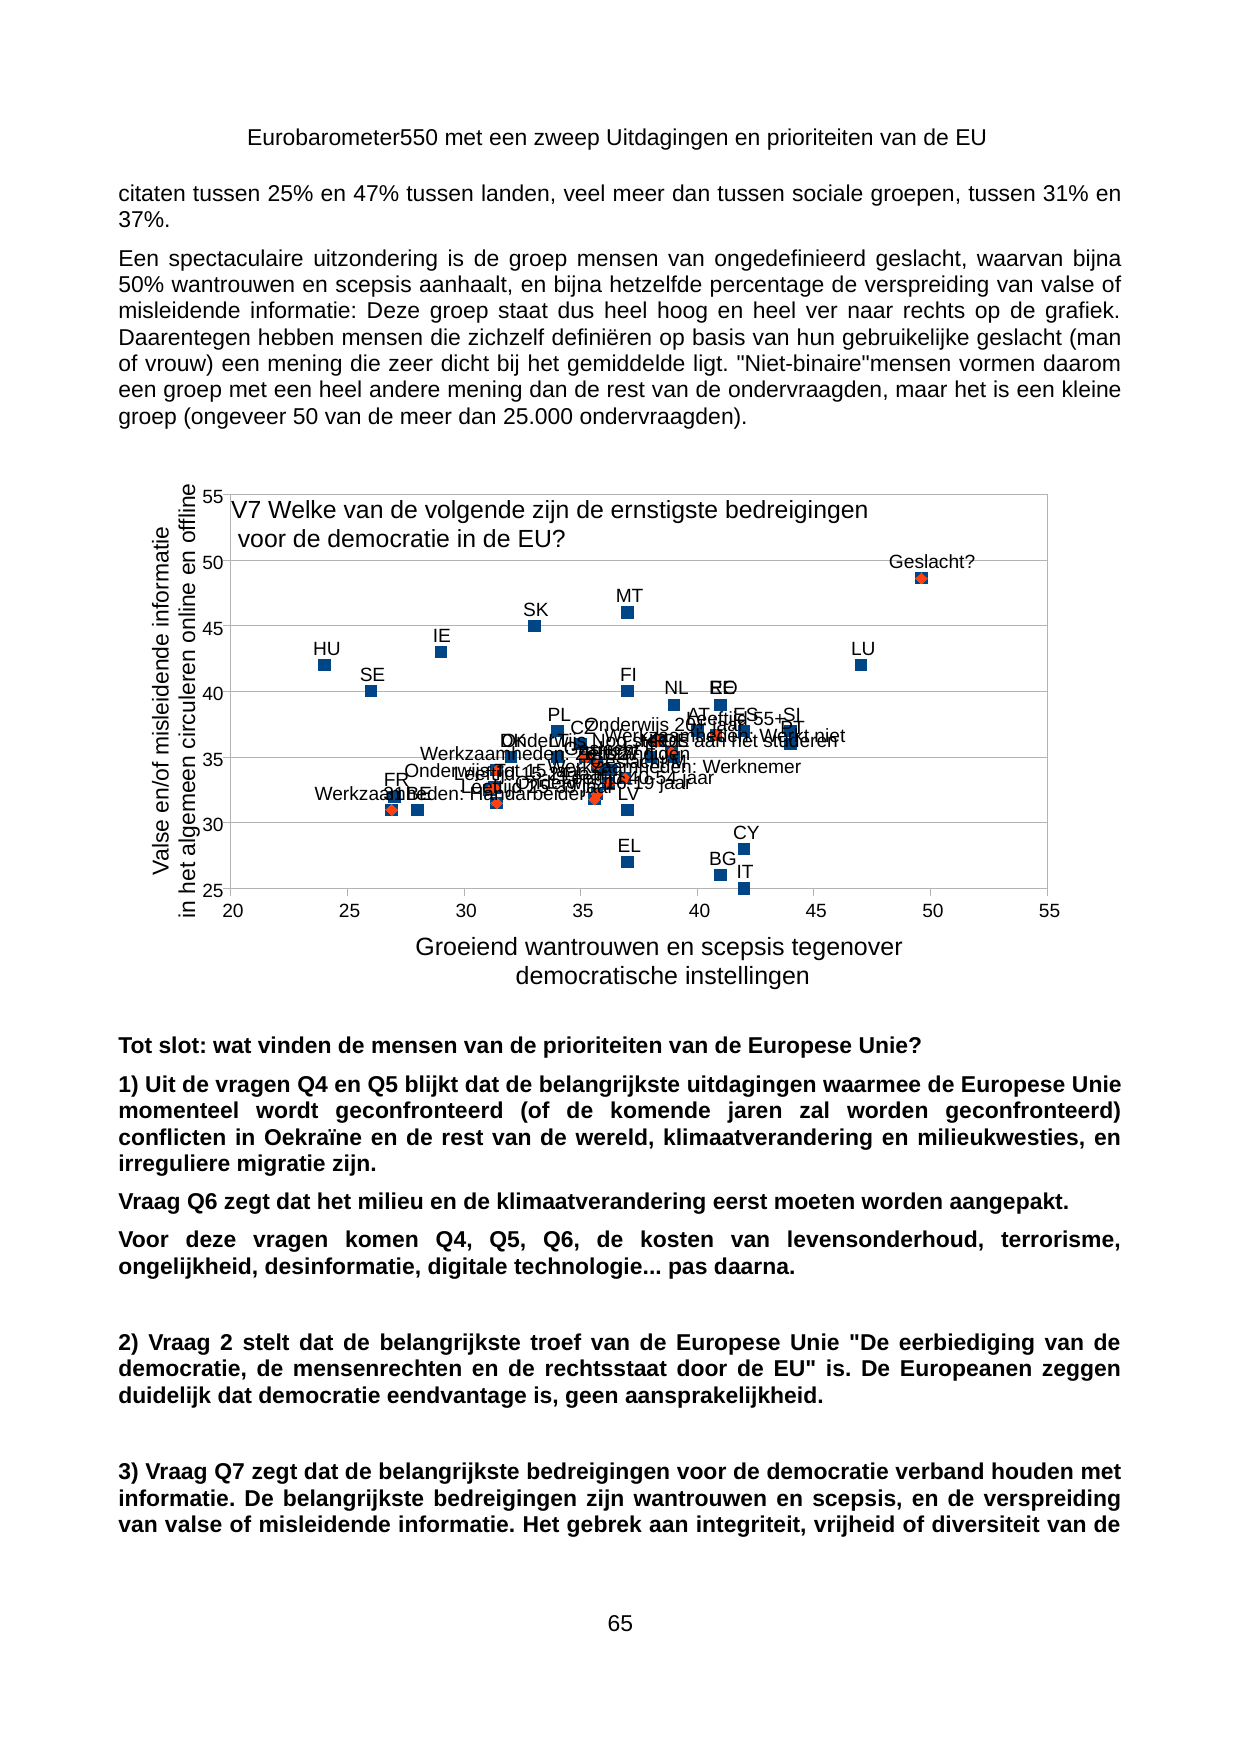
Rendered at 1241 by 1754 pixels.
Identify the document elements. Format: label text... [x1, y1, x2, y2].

text Een spectaculaire uitzondering is de groep mensen van ongedefinieerd geslacht, waarvan bijna 50% wantrouwen en scepsis aanhaalt, en bijna hetzelfde percentage de verspreiding van valse of misleidende informatie: Deze groep staat dus heel hoog en heel ver naar rechts op de grafiek. Daarentegen hebben mensen die zichzelf definiëren op basis van hun gebruikelijke geslacht (man of vrouw) een mening die zeer dicht bij het gemiddelde ligt. "Niet-binaire"mensen vormen daarom een groep met een heel andere mening dan de rest van de ondervraagden, maar het is een kleine groep (ongeveer 50 van de meer dan 25.000 ondervraagden). [118, 244, 1122, 429]
text Tot slot: wat vinden de mensen van de prioriteiten van de Europese Unie? [118, 1032, 1122, 1059]
text 2) Vraag 2 stelt dat de belangrijkste troef van de Europese Unie "De eerbiediging van de democratie, de mensenrechten en de rechtsstaat door de EU" is. De Europeanen zeggen duidelijk dat democratie eendvantage is, geen aansprakelijkheid. [118, 1329, 1122, 1408]
text 3) Vraag Q7 zegt dat de belangrijkste bedreigingen voor de democratie verband houden met informatie. De belangrijkste bedreigingen zijn wantrouwen en scepsis, en de verspreiding van valse of misleidende informatie. Het gebrek aan integriteit, vrijheid of diversiteit van de [118, 1458, 1122, 1537]
text 1) Uit de vragen Q4 en Q5 blijkt dat de belangrijkste uitdagingen waarmee de Europese Unie momenteel wordt geconfronteerd (of de komende jaren zal worden geconfronteerd) conflicten in Oekraïne en de rest van de wereld, klimaatverandering en milieukwesties, en irreguliere migratie zijn. [118, 1071, 1122, 1176]
text Voor deze vragen komen Q4, Q5, Q6, de kosten van levensonderhoud, terrorisme, ongelijkheid, desinformatie, digitale technologie... pas daarna. [118, 1226, 1122, 1279]
text Vraag Q6 zegt dat het milieu en de klimaatverandering eerst moeten worden aangepakt. [118, 1188, 1122, 1214]
text citaten tussen 25% en 47% tussen landen, veel meer dan tussen sociale groepen, tussen 31% en 37%. [118, 180, 1122, 233]
